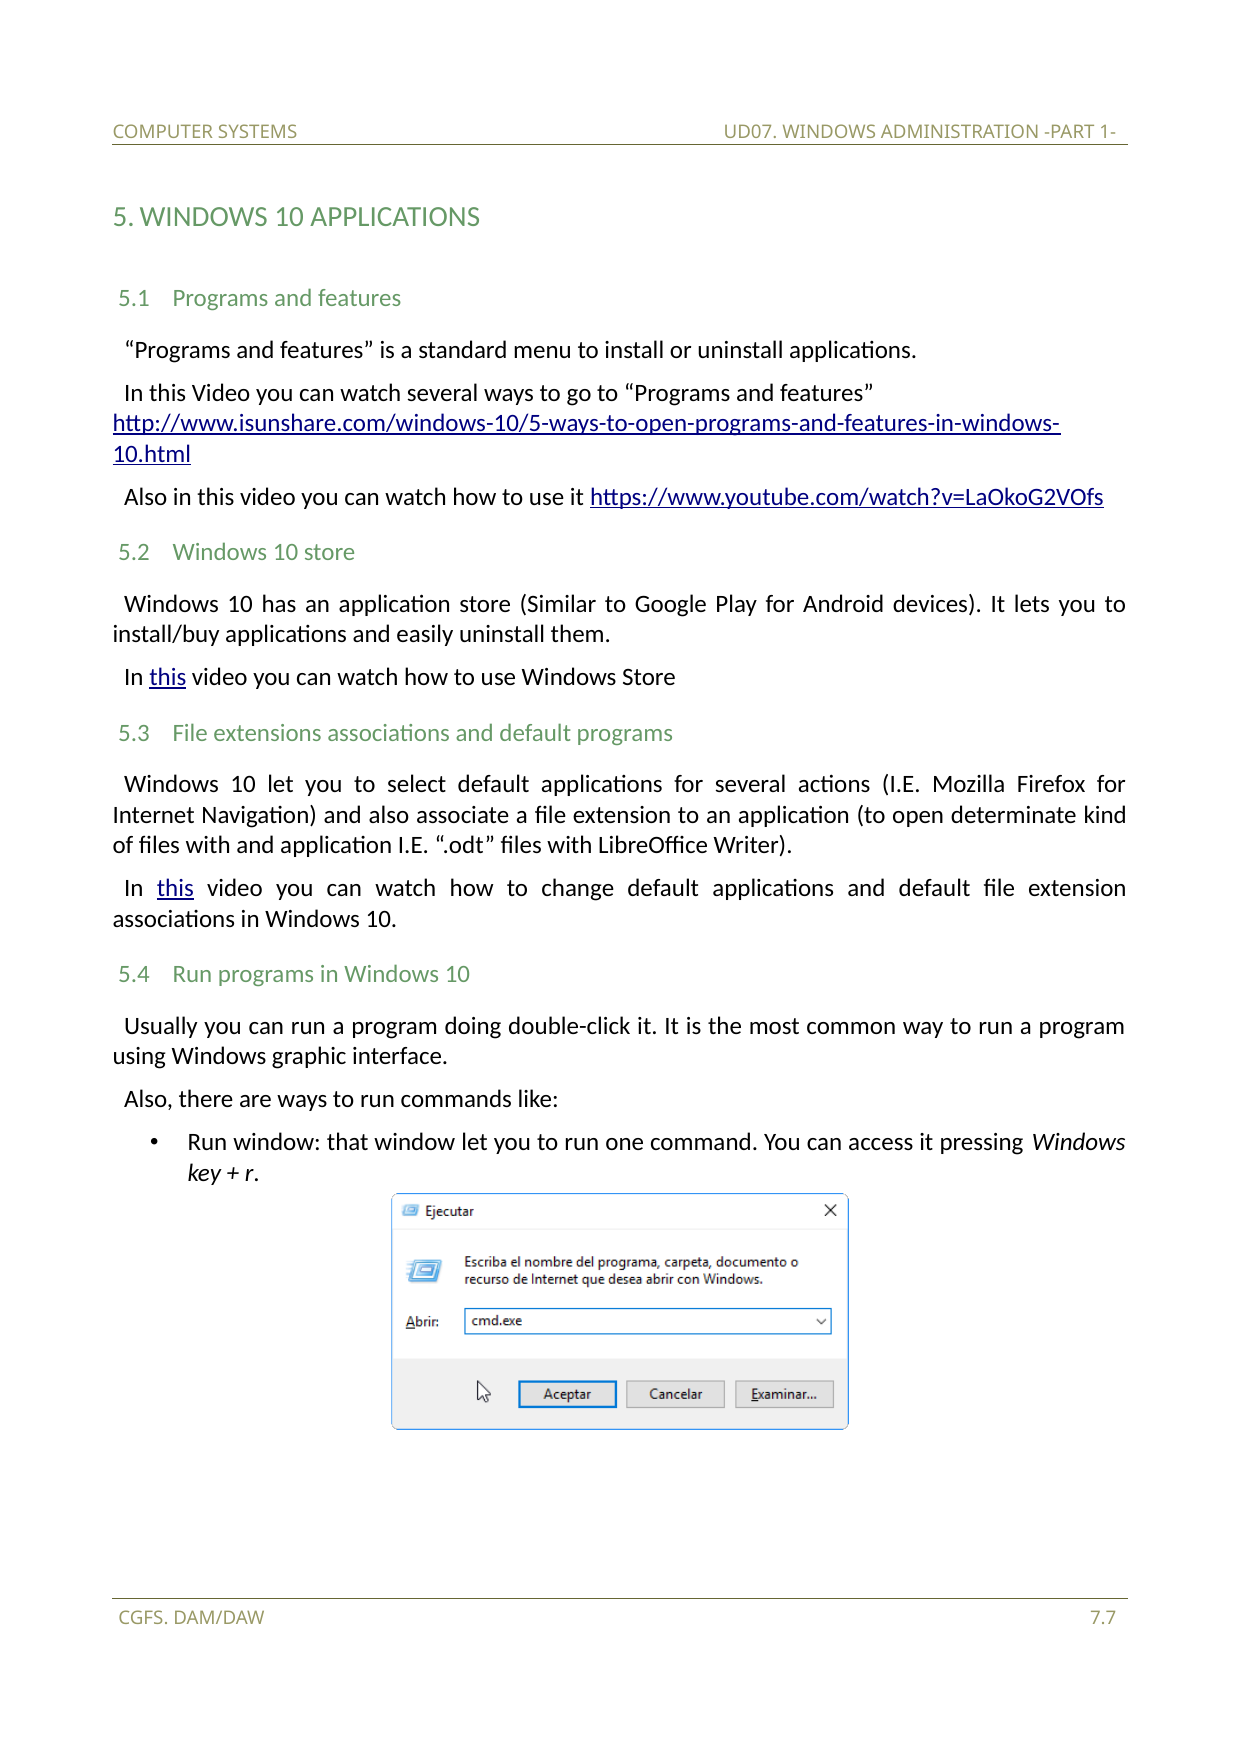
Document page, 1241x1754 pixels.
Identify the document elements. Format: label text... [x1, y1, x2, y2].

subtitle Run programs in Windows 10 [112, 959, 1128, 989]
subtitle File extensions associations and default programs [112, 717, 1128, 748]
subtitle Programs and features [112, 283, 1128, 313]
text In this video you can watch how to use Windows Store [112, 661, 1128, 692]
text “Programs and features” is a standard menu to install or uninstall applications. [112, 334, 1128, 364]
text In this video you can watch how to change default applications and default file extension associations in Windows 10. [112, 872, 1128, 933]
text In this Video you can watch several ways to go to “Programs and features” http://www.isunshare.com/windows-10/5-ways-to-open-programs-and-features-in-windows-10.html [112, 377, 1128, 468]
subtitle Windows 10 applications [112, 198, 1128, 234]
text Usually you can run a program doing double-click it. It is the most common way to run a program using Windows graphic interface. [112, 1010, 1128, 1071]
text Also in this video you can watch how to use it https://www.youtube.com/watch?v=LaOkoG2VOfs [112, 481, 1128, 511]
text Windows 10 has an application store (Similar to Google Play for Android devices). It lets you to install/buy applications and easily uninstall them. [112, 588, 1128, 649]
text Windows 10 let you to select default applications for several actions (I.E. Mozilla Firefox for Internet Navigation) and also associate a file extension to an application (to open determinate kind of files with and application I.E. “.odt” files with LibreOffice Writer). [112, 768, 1128, 860]
text Also, there are ways to run commands like: [112, 1083, 1128, 1114]
list Run window: that window let you to run one command. You can access it pressing Windows key + r. [150, 1126, 1128, 1187]
picture [391, 1193, 849, 1430]
subtitle Windows 10 store [112, 537, 1128, 567]
